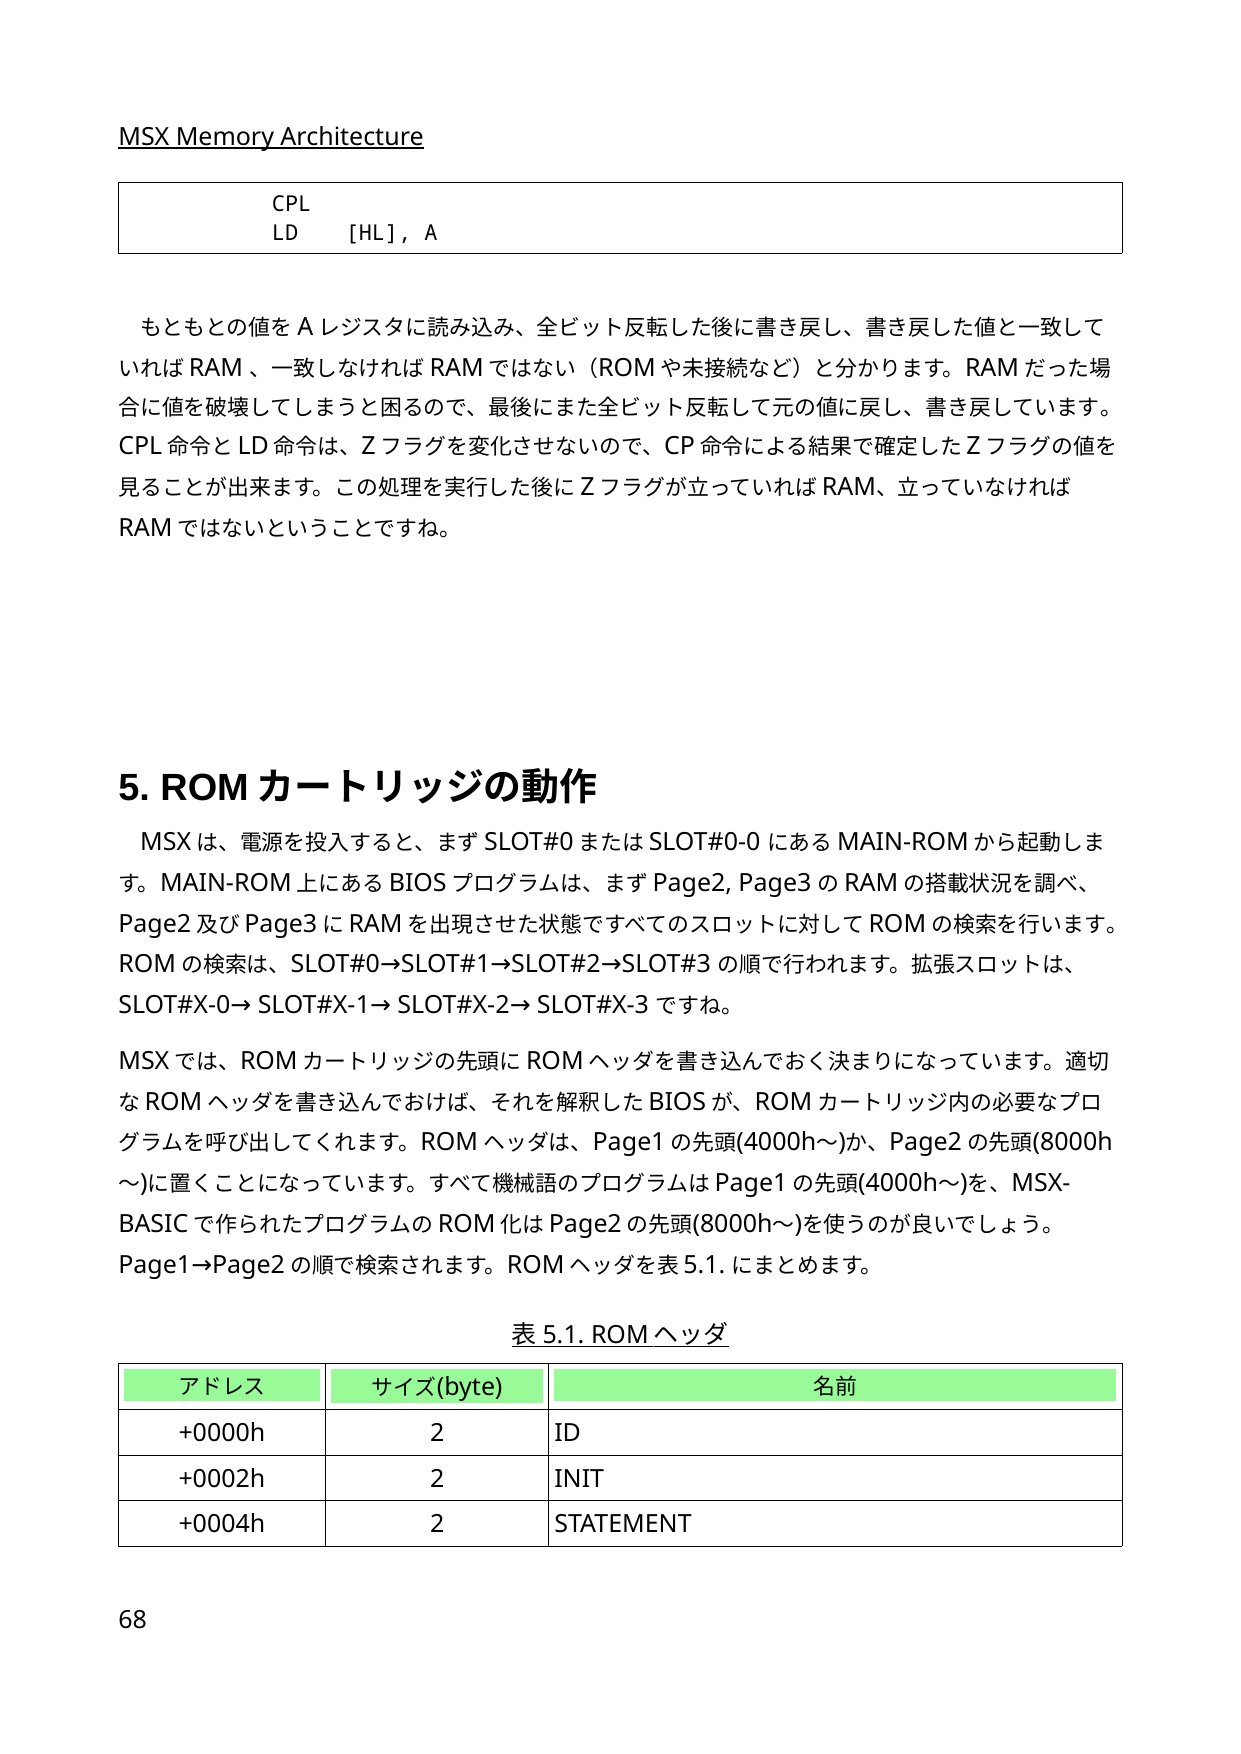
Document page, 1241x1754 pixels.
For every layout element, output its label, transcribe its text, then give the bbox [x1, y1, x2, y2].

text もともとの値を Aレジスタに読み込み、全ビット反転した後に書き戻し、書き戻した値と一致していれば RAM 、一致しなければ RAMではない（ROMや未接続など）と分かります。RAMだった場合に値を破壊してしまうと困るので、最後にまた全ビット反転して元の値に戻し、書き戻しています。CPL命令とLD命令は、Zフラグを変化させないので、CP命令による結果で確定したZフラグの値を見ることが出来ます。この処理を実行した後に Zフラグが立っていればRAM、立っていなければRAMではないということですね。 [118, 308, 1122, 544]
table_header サイズ(byte) [326, 1364, 548, 1409]
table_cell ID [549, 1410, 1122, 1454]
text MSXは、電源を投入すると、まずSLOT#0またはSLOT#0-0 にあるMAIN-ROMから起動します。MAIN-ROM上にあるBIOSプログラムは、まずPage2, Page3 のRAMの搭載状況を調べ、Page2及びPage3にRAMを出現させた状態ですべてのスロットに対してROMの検索を行います。ROMの検索は、SLOT#0→SLOT#1→SLOT#2→SLOT#3 の順で行われます。拡張スロットは、SLOT#X-0→ SLOT#X-1→ SLOT#X-2→ SLOT#X-3 ですね。 [118, 824, 1122, 1021]
table_header アドレス [119, 1364, 325, 1409]
table_cell 2 [326, 1456, 548, 1500]
text 表 5.1. ROMヘッダ [118, 1314, 1122, 1351]
text MSXでは、ROMカートリッジの先頭にROMヘッダを書き込んでおく決まりになっています。適切なROMヘッダを書き込んでおけば、それを解釈したBIOSが、ROMカートリッジ内の必要なプログラムを呼び出してくれます。ROMヘッダは、Page1の先頭(4000h～)か、Page2の先頭(8000h～)に置くことになっています。すべて機械語のプログラムはPage1の先頭(4000h～)を、MSX-BASICで作られたプログラムのROM化はPage2の先頭(8000h～)を使うのが良いでしょう。Page1→Page2の順で検索されます。ROMヘッダを表5.1. にまとめます。 [118, 1042, 1122, 1281]
table_cell STATEMENT [549, 1501, 1122, 1546]
table_cell +0002h [119, 1456, 325, 1500]
table_cell 2 [326, 1410, 548, 1454]
table_header 名前 [549, 1364, 1122, 1409]
table_cell +0000h [119, 1410, 325, 1454]
table_cell INIT [549, 1456, 1122, 1500]
table_cell 2 [326, 1501, 548, 1546]
subtitle 5. ROMカートリッジの動作 [118, 756, 1122, 811]
table_header CPL LD [HL], A [119, 183, 1122, 253]
table_cell +0004h [119, 1501, 325, 1546]
